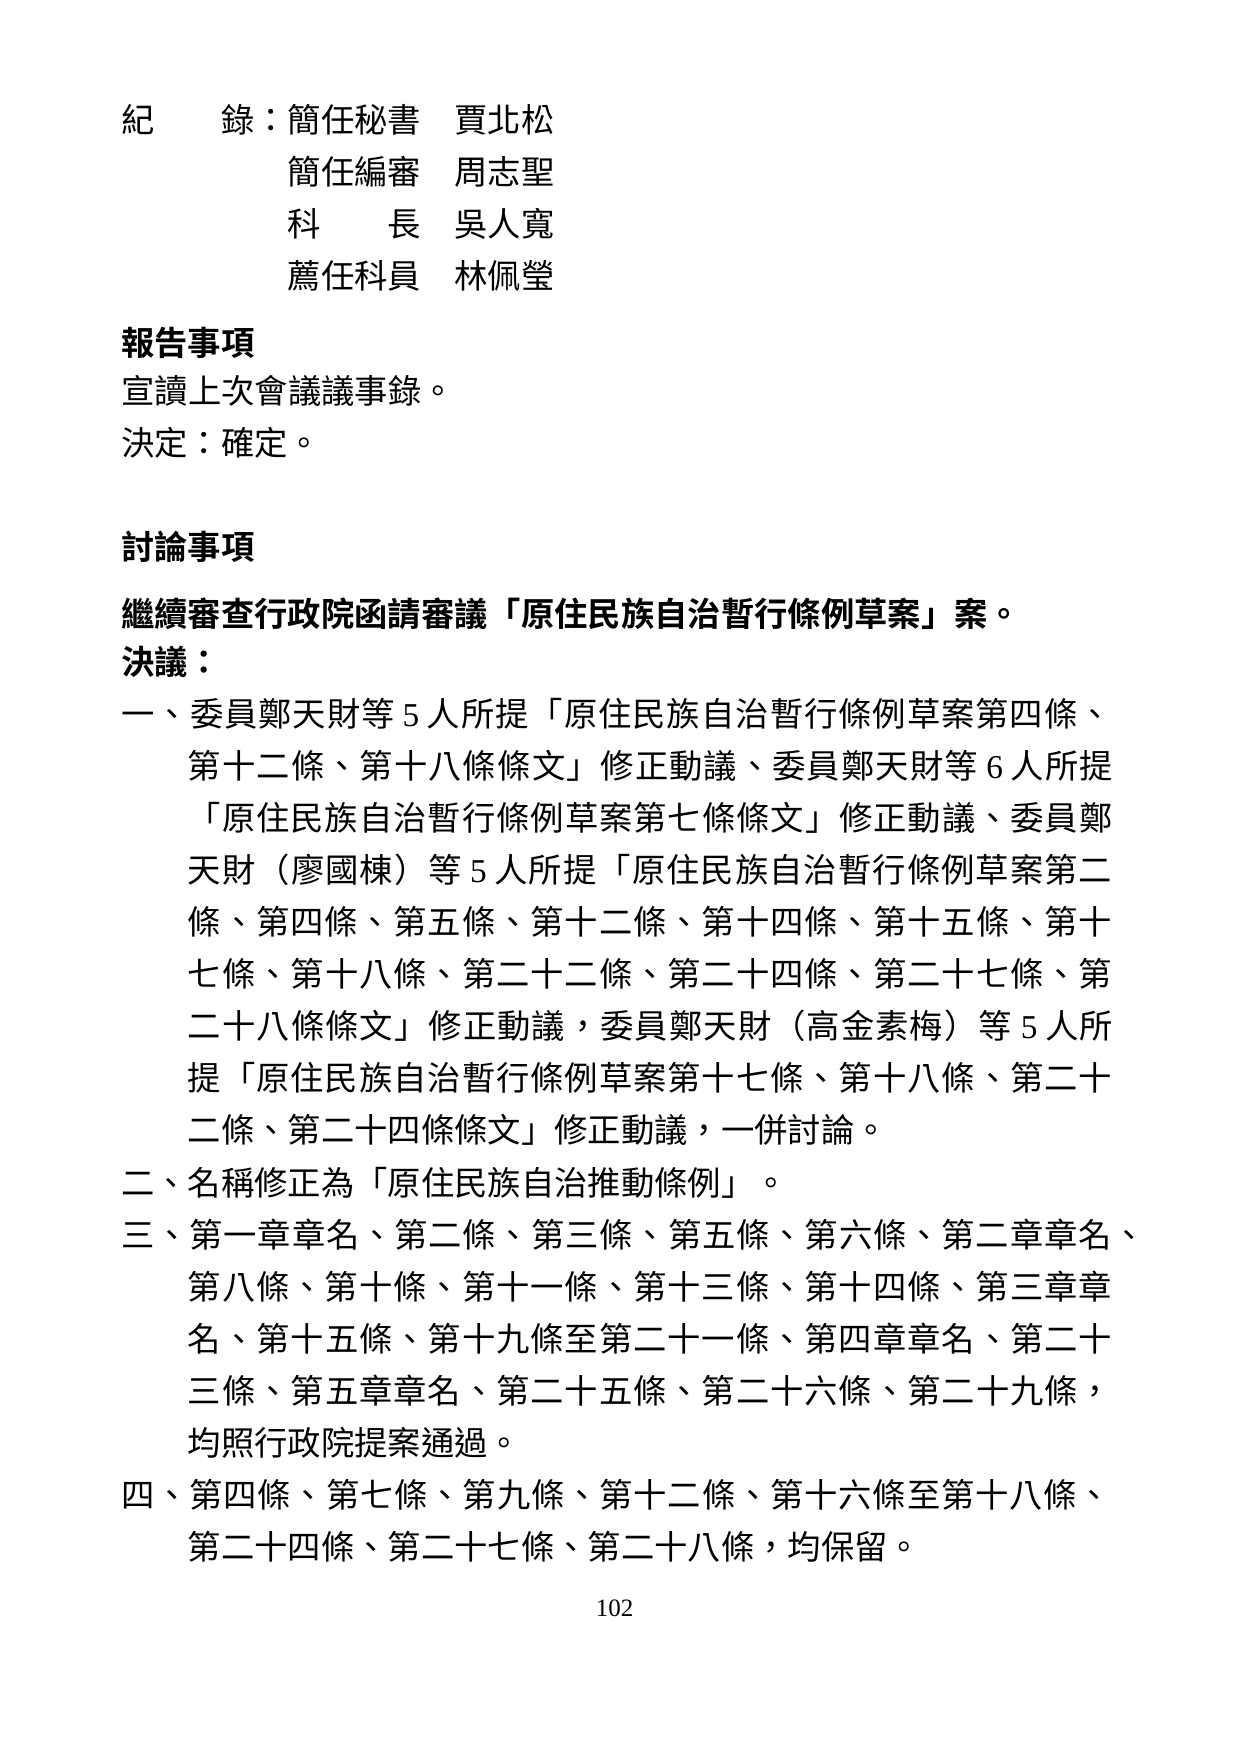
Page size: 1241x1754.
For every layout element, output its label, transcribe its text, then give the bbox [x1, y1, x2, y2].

text 科 長 吳人寬 [121, 195, 1219, 247]
text 決定：確定。 [121, 414, 1113, 466]
text 討論事項 [121, 518, 1108, 570]
text 宣讀上次會議議事錄。 [121, 362, 1107, 414]
text 薦任科員 林佩瑩 [121, 247, 1219, 299]
text 繼續審查行政院函請審議「原住民族自治暫行條例草案」案。 [121, 570, 1219, 632]
text 四、第四條、第七條、第九條、第十二條、第十六條至第十八條、第二十四條、第二十七條、第二十八條，均保留。 [121, 1466, 1113, 1570]
text 簡任編審 周志聖 [121, 143, 1219, 195]
text 紀 錄：簡任秘書 賈北松 [121, 91, 1219, 143]
text 決議： [121, 632, 1107, 684]
text 二、名稱修正為「原住民族自治推動條例」。 [121, 1153, 1113, 1205]
text 一、委員鄭天財等5人所提「原住民族自治暫行條例草案第四條、第十二條、第十八條條文」修正動議、委員鄭天財等6人所提「原住民族自治暫行條例草案第七條條文」修正動議、委員鄭天財（廖國棟）等5人所提「原住民族自治暫行條例草案第二條、第四條、第五條、第十二條、第十四條、第十五條、第十七條、第十八條、第二十二條、第二十四條、第二十七條、第二十八條條文」修正動議，委員鄭天財（高金素梅）等5人所提「原住民族自治暫行條例草案第十七條、第十八條、第二十二條、第二十四條條文」修正動議，一併討論。 [121, 684, 1113, 1153]
text 三、第一章章名、第二條、第三條、第五條、第六條、第二章章名、第八條、第十條、第十一條、第十三條、第十四條、第三章章名、第十五條、第十九條至第二十一條、第四章章名、第二十三條、第五章章名、第二十五條、第二十六條、第二十九條，均照行政院提案通過。 [121, 1205, 1113, 1466]
text 報告事項 [121, 299, 1219, 362]
